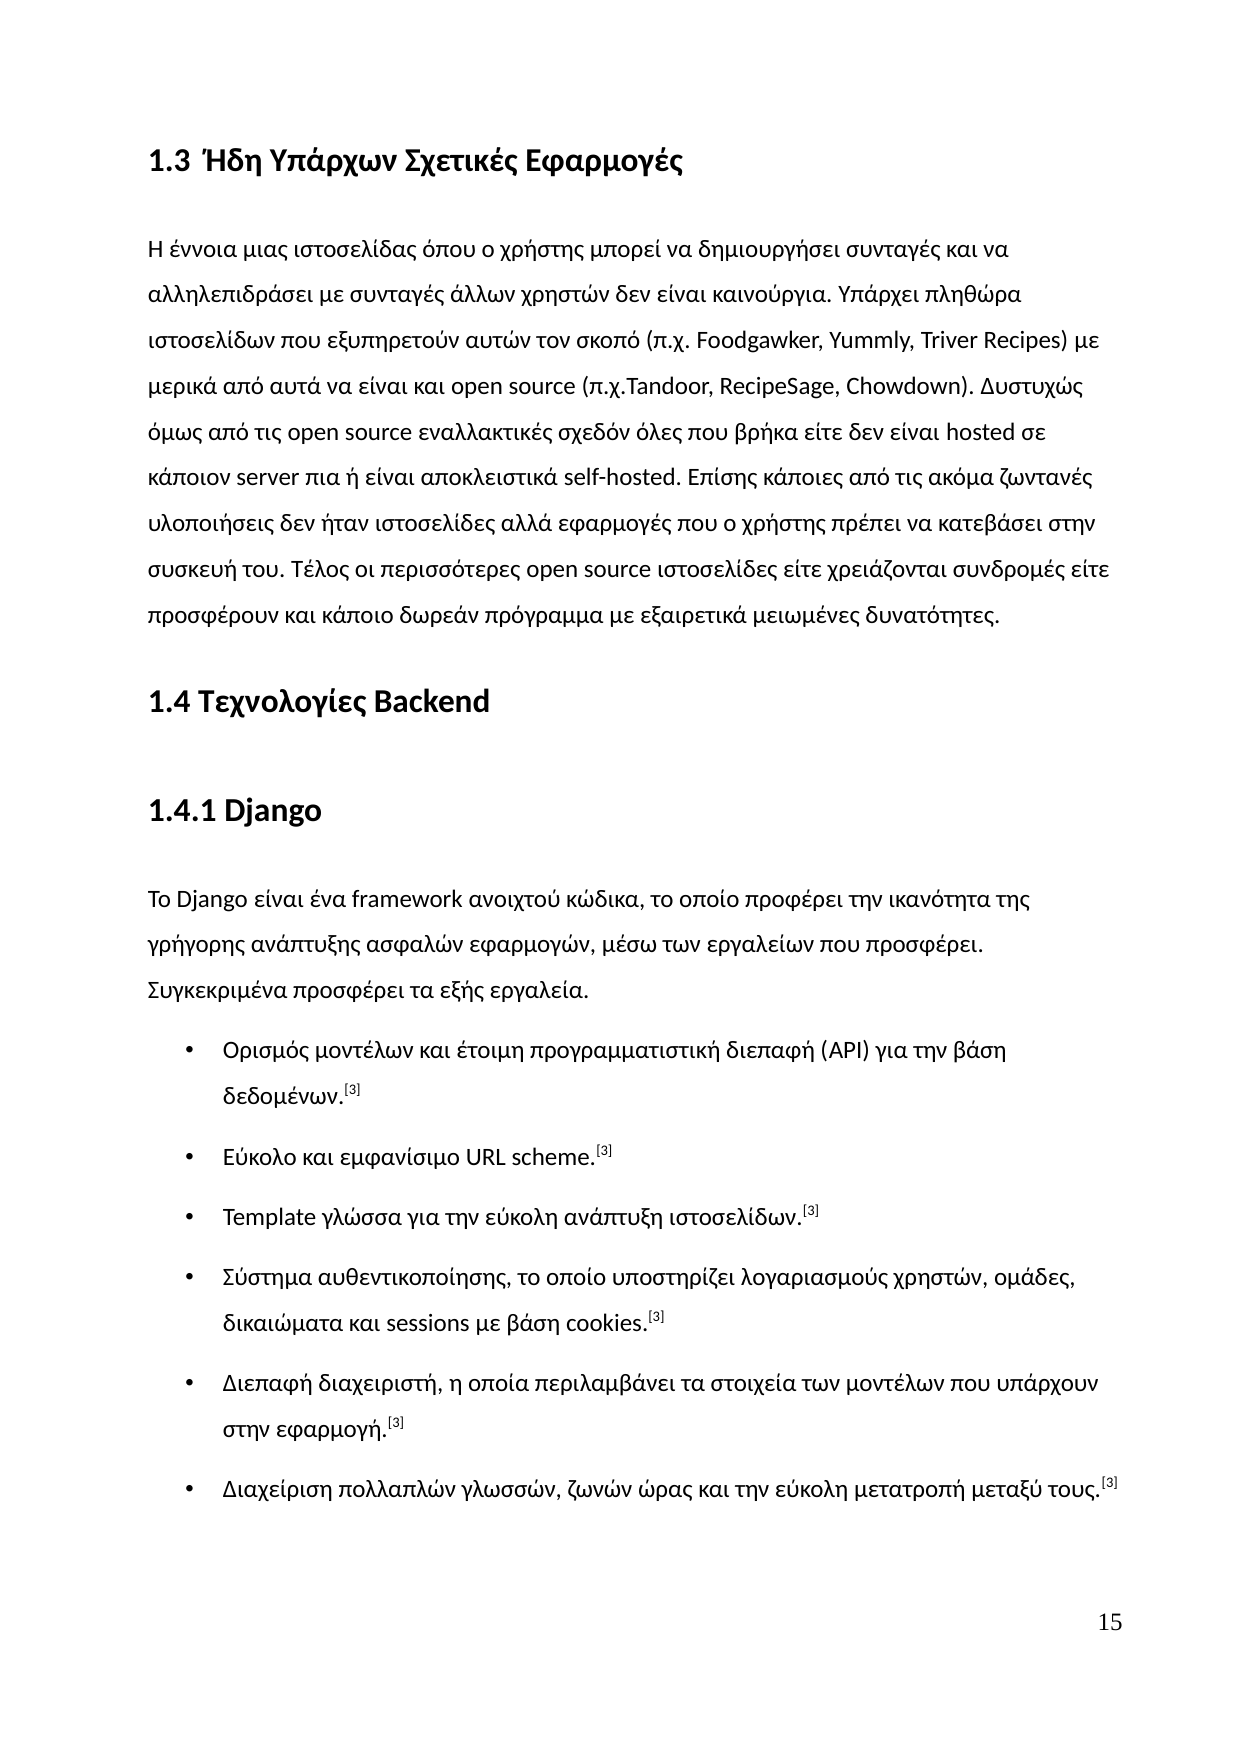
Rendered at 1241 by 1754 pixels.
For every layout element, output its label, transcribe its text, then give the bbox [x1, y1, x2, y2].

text Η έννοια μιας ιστοσελίδας όπου ο χρήστης μπορεί να δημιουργήσει συνταγές και να αλληλεπιδράσει με συνταγές άλλων χρηστών δεν είναι καινούργια. Υπάρχει πληθώρα ιστοσελίδων που εξυπηρετούν αυτών τον σκοπό (π.χ. Foodgawker, Yummly, Triver Recipes) με μερικά από αυτά να είναι και open source (π.χ.Tandoor, RecipeSage, Chowdown). Δυστυχώς όμως από τις open source εναλλακτικές σχεδόν όλες που βρήκα είτε δεν είναι hosted σε κάποιον server πια ή είναι αποκλειστικά self-hosted. Επίσης κάποιες από τις ακόμα ζωντανές υλοποιήσεις δεν ήταν ιστοσελίδες αλλά εφαρμογές που ο χρήστης πρέπει να κατεβάσει στην συσκευή του. Τέλος οι περισσότερες open source ιστοσελίδες είτε χρειάζονται συνδρομές είτε προσφέρουν και κάποιο δωρεάν πρόγραμμα με εξαιρετικά μειωμένες δυνατότητες. [148, 233, 1122, 629]
list Διαχείριση πολλαπλών γλωσσών, ζωνών ώρας και την εύκολη μετατροπή μεταξύ τους.[3] [185, 1473, 1122, 1504]
subtitle 1.4.1 Django [148, 788, 1122, 829]
list Ορισμός μοντέλων και έτοιμη προγραμματιστική διεπαφή (API) για την βάση δεδομένων.[3] [185, 1034, 1122, 1111]
list Template γλώσσα για την εύκολη ανάπτυξη ιστοσελίδων.[3] [185, 1201, 1122, 1231]
list Σύστημα αυθεντικοποίησης, το οποίο υποστηρίζει λογαριασμούς χρηστών, ομάδες, δικαιώματα και sessions με βάση cookies.[3] [185, 1261, 1122, 1337]
list Διεπαφή διαχειριστή, η οποία περιλαμβάνει τα στοιχεία των μοντέλων που υπάρχουν στην εφαρμογή.[3] [185, 1367, 1122, 1443]
subtitle 1.4 Τεχνολογίες Backend [148, 680, 1122, 721]
text Το Django είναι ένα framework ανοιχτού κώδικα, το οποίο προφέρει την ικανότητα της γρήγορης ανάπτυξης ασφαλών εφαρμογών, μέσω των εργαλείων που προσφέρει. Συγκεκριμένα προσφέρει τα εξής εργαλεία. [148, 883, 1122, 1005]
list Εύκολο και εμφανίσιμο URL scheme.[3] [185, 1141, 1122, 1171]
subtitle 1.3 Ήδη Υπάρχων Σχετικές Εφαρμογές [148, 139, 1122, 180]
